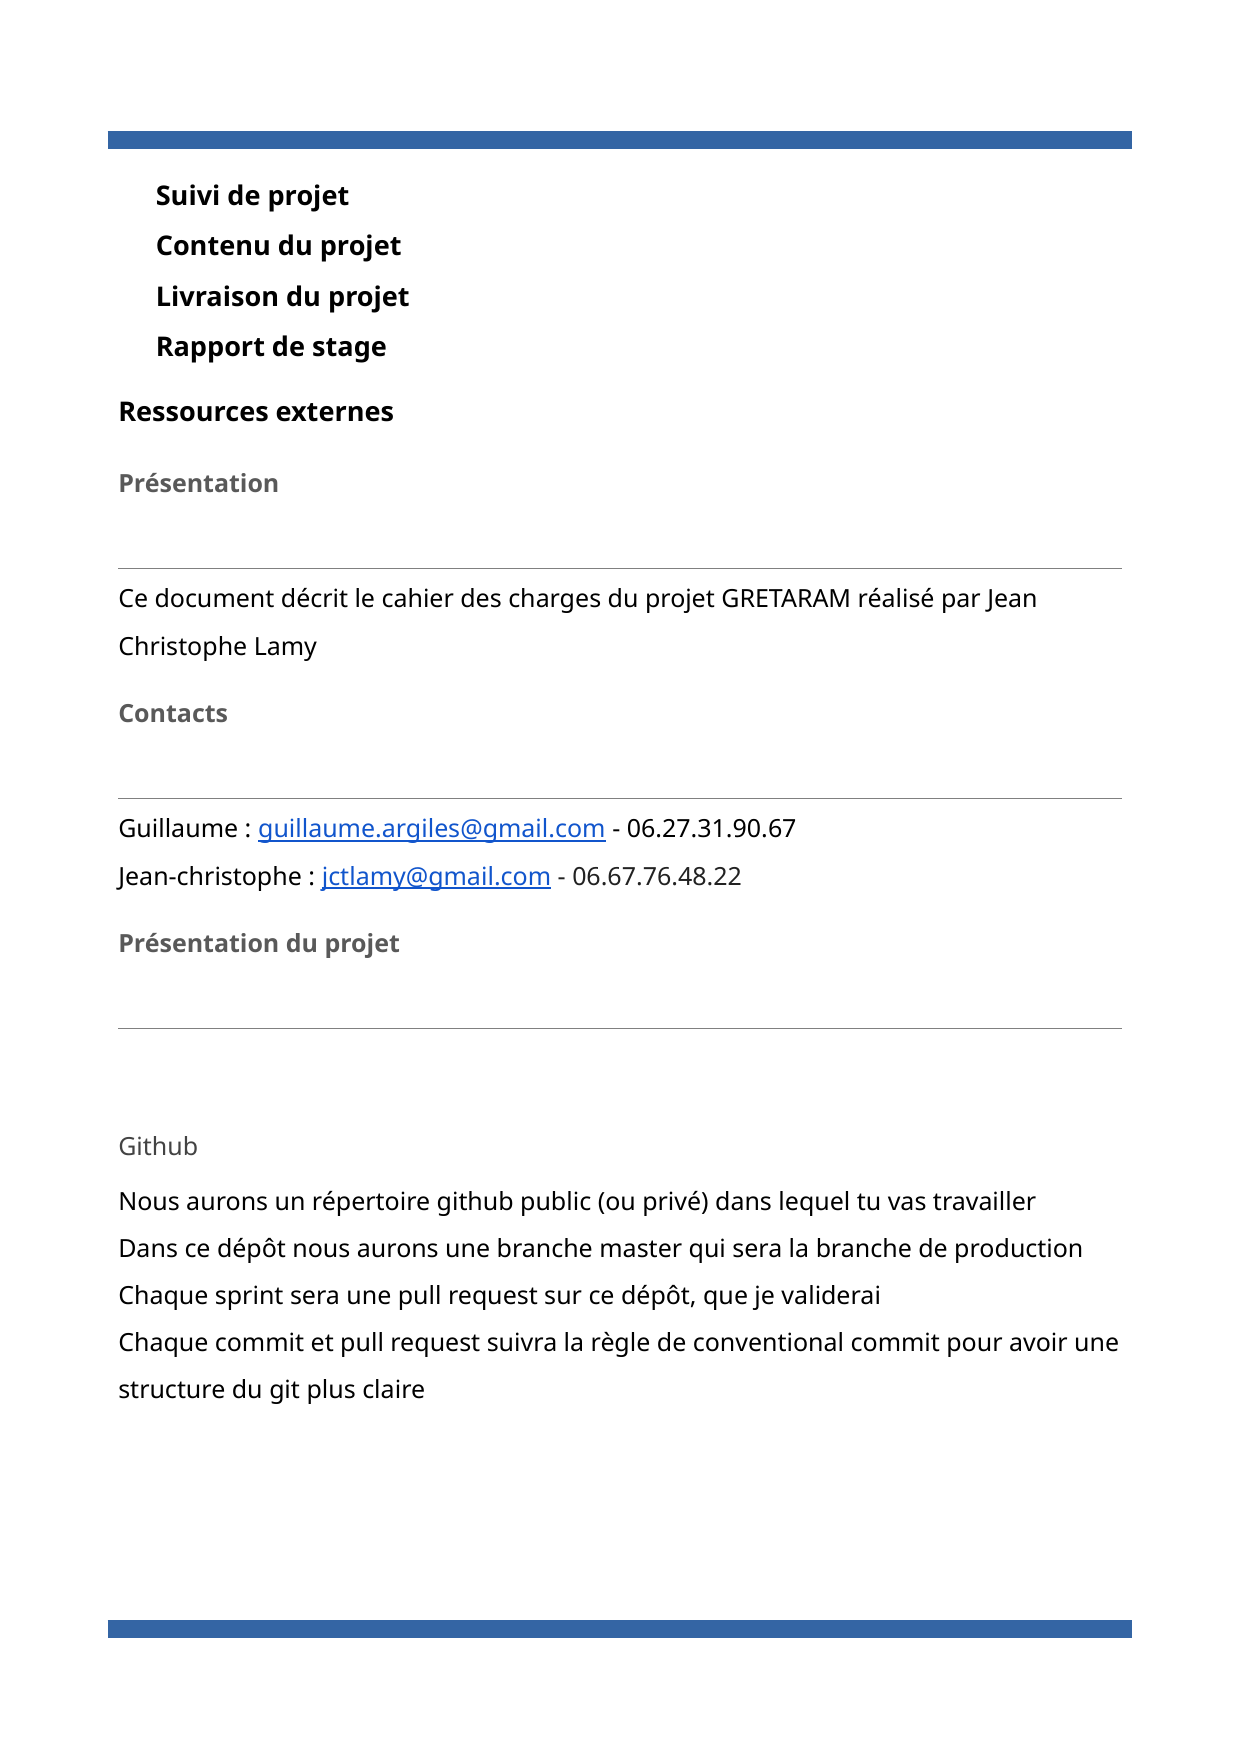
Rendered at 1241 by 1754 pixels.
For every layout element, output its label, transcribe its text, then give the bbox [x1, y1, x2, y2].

text Livraison du projet [156, 277, 1122, 314]
subtitle Github [118, 1128, 1122, 1162]
text Guillaume : guillaume.argiles@gmail.com - 06.27.31.90.67 [118, 811, 1122, 845]
text Suivi de projet [156, 176, 1122, 213]
text Chaque commit et pull request suivra la règle de conventional commit pour avoir une structure du git plus claire [118, 1324, 1122, 1406]
text Jean-christophe : jctlamy@gmail.com - 06.67.76.48.22 [118, 858, 1122, 892]
subtitle Contacts [118, 696, 1122, 730]
text Ce document décrit le cahier des charges du projet GRETARAM réalisé par Jean Christophe Lamy [118, 581, 1122, 662]
text Contenu du projet [156, 227, 1122, 264]
text Chaque sprint sera une pull request sur ce dépôt, que je validerai [118, 1277, 1122, 1312]
text Ressources externes [118, 393, 1122, 429]
text Dans ce dépôt nous aurons une branche master qui sera la branche de production [118, 1231, 1122, 1264]
text Nous aurons un répertoire github public (ou privé) dans lequel tu vas travailler [118, 1183, 1122, 1218]
subtitle Présentation du projet [118, 926, 1122, 960]
subtitle Présentation [118, 466, 1122, 500]
text Rapport de stage [156, 328, 1122, 364]
